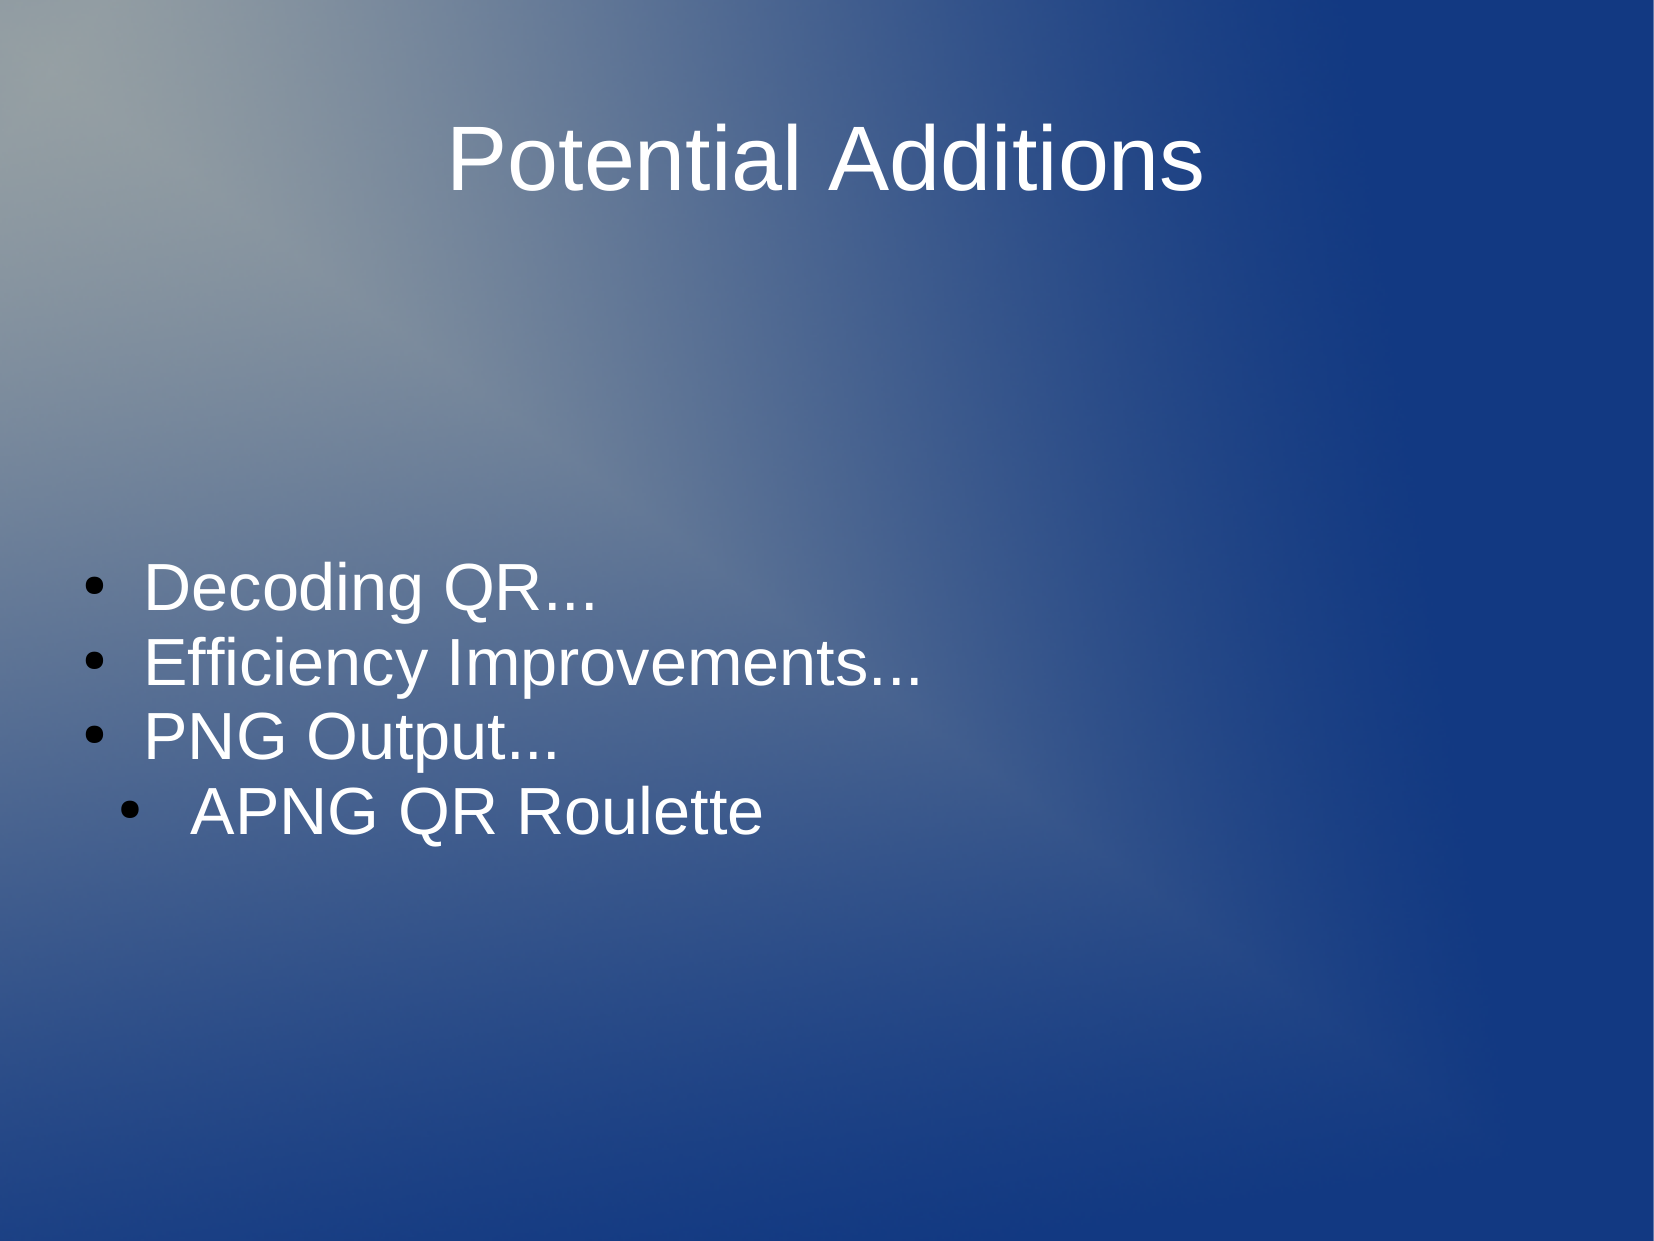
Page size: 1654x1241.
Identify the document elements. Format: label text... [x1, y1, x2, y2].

title Potential Additions [82, 62, 1571, 256]
picture [0, 0, 1654, 1241]
subtitle Decoding QR... Efficiency Improvements... PNG Output... APNG QR Roulette [82, 297, 1571, 1102]
